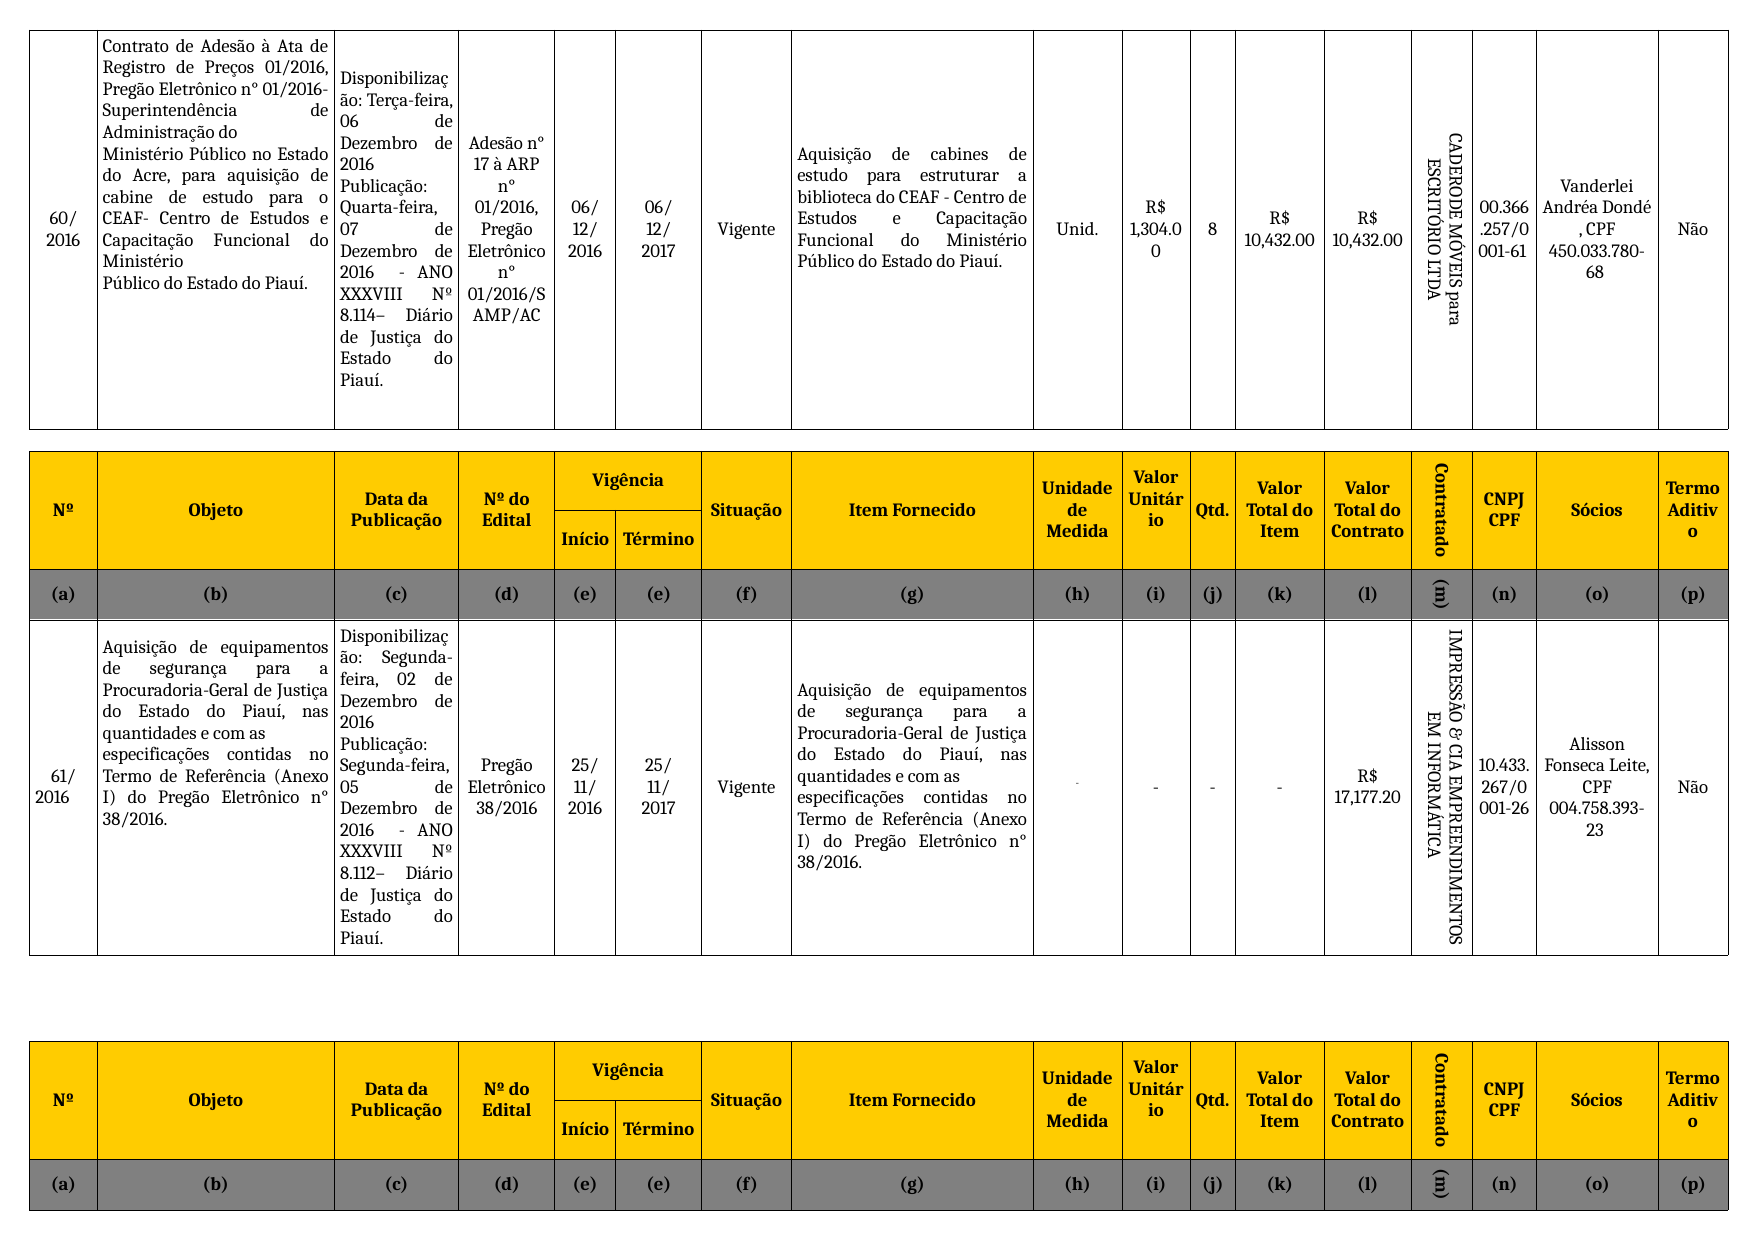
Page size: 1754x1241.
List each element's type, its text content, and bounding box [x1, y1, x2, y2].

table_header Vigência [555, 452, 701, 510]
table_cell Contrato de Adesão à Ata de Registro de Preços 01/2016, Pregão Eletrônico n° 01/2016- Superintendência de Administração do Ministério Público no Estado do Acre, para aquisição de cabine de estudo para o CEAF- Centro de Estudos e Capacitação Funcional do Ministério Público do Estado do Piauí. [98, 31, 334, 429]
table_header Termo Aditivo [1659, 452, 1728, 569]
table_header Qtd. [1191, 452, 1235, 569]
table_header Data da Publicação [335, 452, 458, 569]
table_cell (l) [1325, 1160, 1411, 1210]
table_cell Disponibilização: Terça-feira, 06 de Dezembro de 2016 Publicação: Quarta-feira, 07 de Dezembro de 2016 - ANO XXXVIII Nº 8.114– Diário de Justiça do Estado do Piauí. [335, 31, 458, 429]
table_cell (g) [792, 1160, 1033, 1210]
table_header Termo Aditivo [1659, 1042, 1728, 1159]
table_header Objeto [98, 1042, 334, 1159]
table_cell (f) [702, 570, 791, 619]
table_cell (j) [1191, 1160, 1235, 1210]
table_cell (d) [459, 570, 554, 619]
table_cell (b) [98, 1160, 334, 1210]
table_cell (a) [30, 570, 97, 619]
table_cell (o) [1537, 1160, 1658, 1210]
table_header Item Fornecido [792, 452, 1033, 569]
table_cell Aquisição de equipamentos de segurança para a Procuradoria-Geral de Justiça do Estado do Piauí, nas quantidades e com as especificações contidas no Termo de Referência (Anexo I) do Pregão Eletrônico n° 38/2016. [98, 621, 334, 954]
table_cell (i) [1123, 570, 1190, 619]
table_cell (j) [1191, 570, 1235, 619]
table_cell (a) [30, 1160, 97, 1210]
table_cell 06/ 12/ 2017 [616, 31, 701, 429]
table_cell (b) [98, 570, 334, 619]
table_cell - [1191, 621, 1235, 954]
table_cell 61/ 2016 [30, 621, 97, 954]
table_cell (c) [335, 1160, 458, 1210]
table_cell Disponibilização: Segunda-feira, 02 de Dezembro de 2016 Publicação: Segunda-feira, 05 de Dezembro de 2016 - ANO XXXVIII Nº 8.112– Diário de Justiça do Estado do Piauí. [335, 621, 458, 954]
table_header Situação [702, 452, 791, 569]
table_header Contratado [1412, 1042, 1472, 1159]
table_cell - [1123, 621, 1190, 954]
table_cell R$ 10.432,00 [1236, 31, 1324, 429]
table_cell (n) [1473, 570, 1536, 619]
table_cell 8 [1191, 31, 1235, 429]
table_cell Não [1659, 621, 1728, 954]
table_header Sócios [1537, 1042, 1658, 1159]
table_header Item Fornecido [792, 1042, 1033, 1159]
table_header Objeto [98, 452, 334, 569]
table_header CNPJ CPF [1473, 1042, 1536, 1159]
table_cell R$ 17.177,20 [1325, 621, 1411, 954]
table_cell Aquisição de cabines de estudo para estruturar a biblioteca do CEAF - Centro de Estudos e Capacitação Funcional do Ministério Público do Estado do Piauí. [792, 31, 1033, 429]
table_header CNPJ CPF [1473, 452, 1536, 569]
table_cell (m) [1412, 1160, 1472, 1210]
table_cell (l) [1325, 570, 1411, 619]
table_header Nº do Edital [459, 1042, 554, 1159]
table_cell (e) [555, 570, 615, 619]
table_header Data da Publicação [335, 1042, 458, 1159]
table_cell Alisson Fonseca Leite, CPF 004.758.393-23 [1537, 621, 1658, 954]
table_cell (p) [1659, 1160, 1728, 1210]
table_cell 25/ 11/ 2016 [555, 621, 615, 954]
table_header Sócios [1537, 452, 1658, 569]
table_cell Término [616, 1101, 701, 1159]
table_header Valor Total do Item [1236, 452, 1324, 569]
table_cell Término [616, 511, 701, 569]
table_header Nº [30, 1042, 97, 1159]
table_cell (h) [1034, 1160, 1122, 1210]
table_cell Aquisição de equipamentos de segurança para a Procuradoria-Geral de Justiça do Estado do Piauí, nas quantidades e com as especificações contidas no Termo de Referência (Anexo I) do Pregão Eletrônico n° 38/2016. [792, 621, 1033, 954]
table_cell Unid. [1034, 31, 1122, 429]
table_cell Vigente [702, 31, 791, 429]
table_cell R$ 1.304,00 [1123, 31, 1190, 429]
table_header Nº do Edital [459, 452, 554, 569]
table_cell (o) [1537, 570, 1658, 619]
table_cell Início [555, 511, 615, 569]
table_cell 60/ 2016 [30, 31, 97, 429]
table_cell Adesão n° 17 à ARP n° 01/2016, Pregão Eletrônico n° 01/2016/SAMP/AC [459, 31, 554, 429]
table_cell (e) [616, 1160, 701, 1210]
table_cell Início [555, 1101, 615, 1159]
table_header Valor Unitário [1123, 452, 1190, 569]
table_cell (i) [1123, 1160, 1190, 1210]
table_cell Não [1659, 31, 1728, 429]
table_cell - [1236, 621, 1324, 954]
table_cell (p) [1659, 570, 1728, 619]
table_cell CADERODE MÓVEIS para ESCRITÓRIO LTDA [1412, 31, 1472, 429]
table_cell (k) [1236, 570, 1324, 619]
table_cell - [1034, 621, 1122, 954]
table_cell 00.366.257/0001-61 [1473, 31, 1536, 429]
table_header Nº [30, 452, 97, 569]
table_cell Vigente [702, 621, 791, 954]
table_header Situação [702, 1042, 791, 1159]
table_cell R$ 10.432,00 [1325, 31, 1411, 429]
table_cell (c) [335, 570, 458, 619]
table_header Unidade de Medida [1034, 1042, 1122, 1159]
table_cell Pregão Eletrônico 38/2016 [459, 621, 554, 954]
table_cell Vanderlei Andréa Dondé , CPF 450.033.780-68 [1537, 31, 1658, 429]
table_cell (d) [459, 1160, 554, 1210]
table_cell (f) [702, 1160, 791, 1210]
table_header Valor Total do Contrato [1325, 1042, 1411, 1159]
table_cell (m) [1412, 570, 1472, 619]
table_header Unidade de Medida [1034, 452, 1122, 569]
table_header Vigência [555, 1042, 701, 1100]
table_header Contratado [1412, 452, 1472, 569]
table_cell 25/ 11/ 2017 [616, 621, 701, 954]
table_cell (n) [1473, 1160, 1536, 1210]
table_cell (g) [792, 570, 1033, 619]
table_cell (e) [616, 570, 701, 619]
table_header Valor Total do Contrato [1325, 452, 1411, 569]
table_cell IMPRESSÃO & CIA EMPREENDIMENTOS EM INFORMÁTICA [1412, 621, 1472, 954]
table_cell (k) [1236, 1160, 1324, 1210]
table_cell (h) [1034, 570, 1122, 619]
table_cell (e) [555, 1160, 615, 1210]
table_cell 10.433.267/0001-26 [1473, 621, 1536, 954]
table_header Valor Unitário [1123, 1042, 1190, 1159]
table_cell 06/ 12/ 2016 [555, 31, 615, 429]
table_header Valor Total do Item [1236, 1042, 1324, 1159]
table_header Qtd. [1191, 1042, 1235, 1159]
